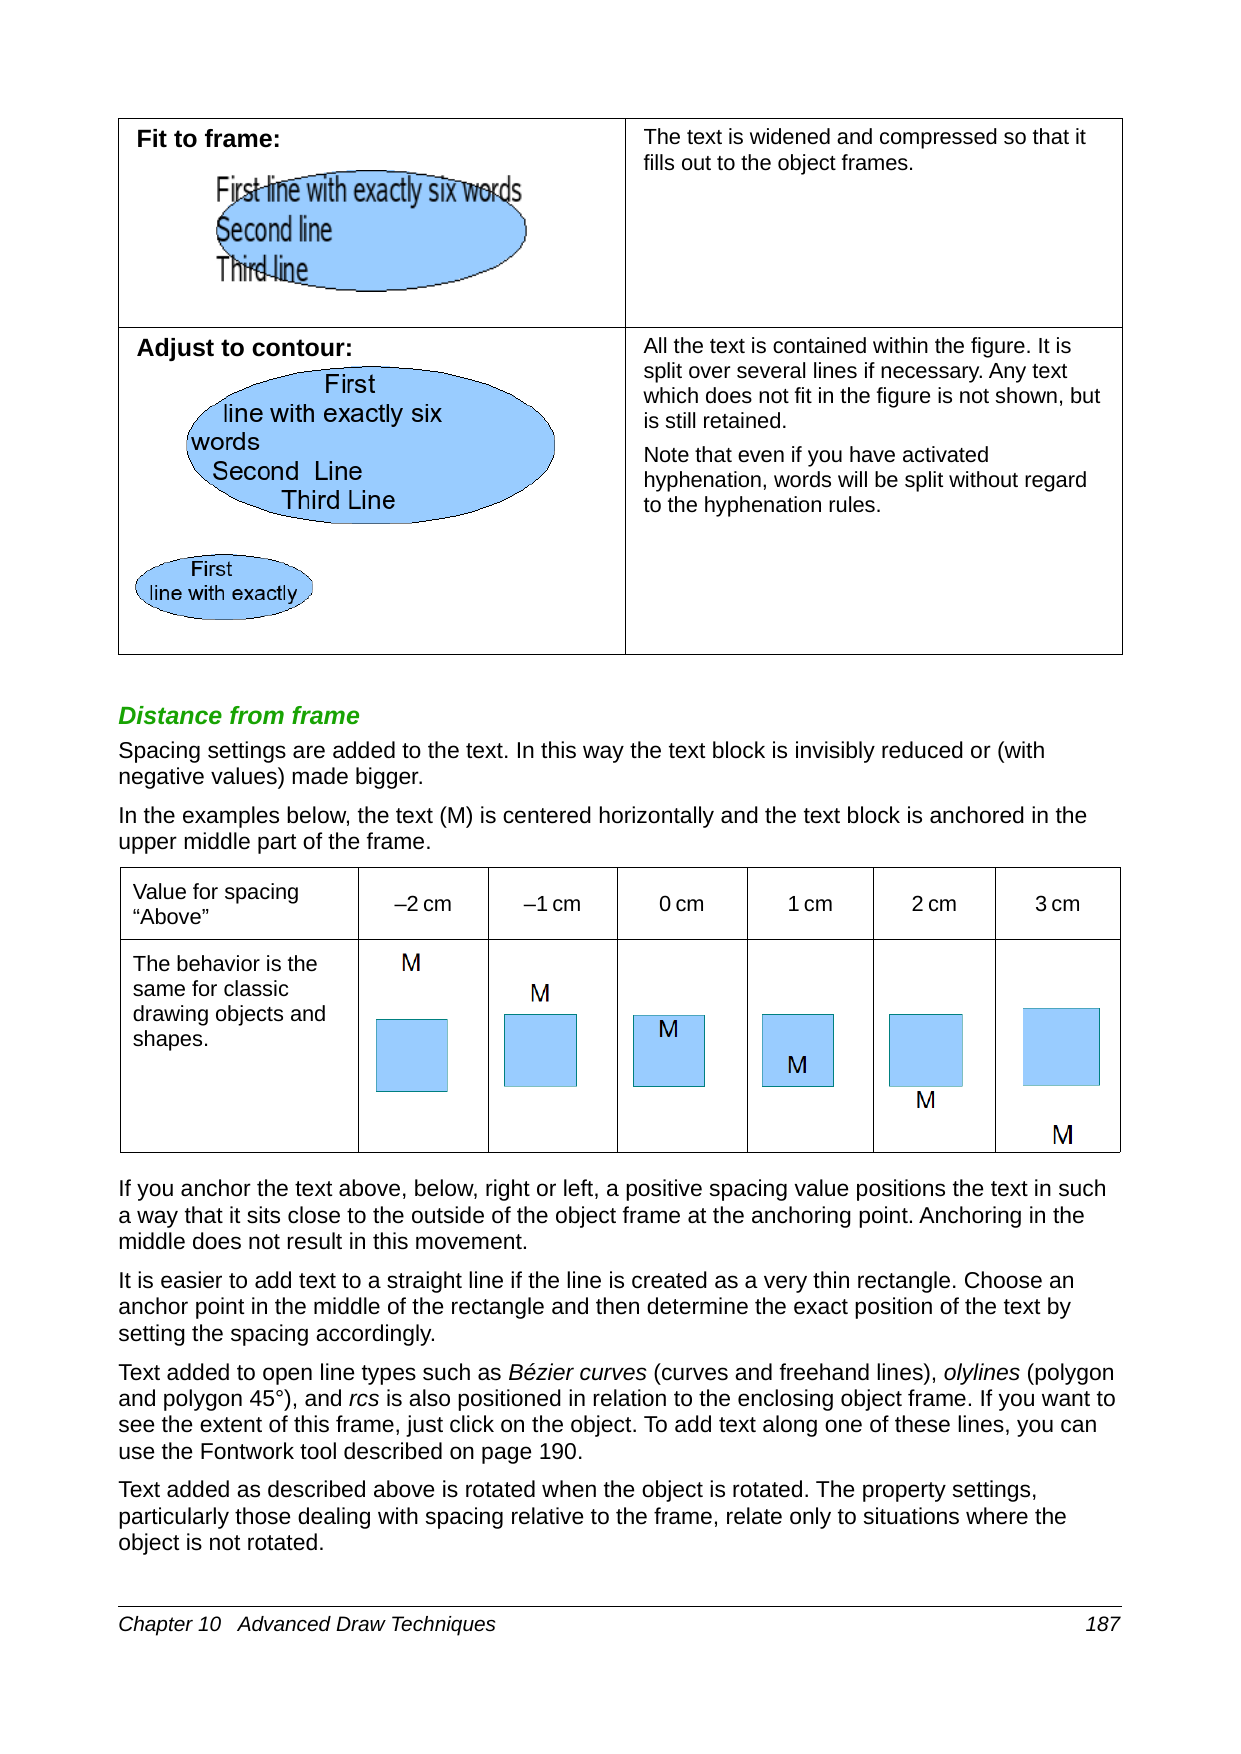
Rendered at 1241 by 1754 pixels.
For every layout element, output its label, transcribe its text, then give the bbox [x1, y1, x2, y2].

table_header 3 cm [996, 868, 1120, 939]
picture [759, 1010, 838, 1091]
table_cell [996, 940, 1120, 1152]
subtitle Distance from frame [118, 701, 1122, 730]
text Spacing settings are added to the text. In this way the text block is invisibly reduced or (with negative values) made bigger. [118, 737, 1122, 789]
table_header –1 cm [489, 868, 617, 939]
picture [186, 366, 555, 524]
table_header The text is widened and compressed so that it fills out to the object frames. [626, 119, 1122, 327]
text In the examples below, the text (M) is centered horizontally and the text block is anchored in the upper middle part of the frame. [118, 802, 1122, 854]
table_header 0 cm [618, 868, 747, 939]
table_header Fit to frame: [119, 119, 625, 327]
table_cell The behavior is the same for classic drawing objects and shapes. [121, 940, 358, 1152]
picture [1019, 1004, 1103, 1146]
text Text added as described above is rotated when the object is rotated. The property settings, particularly those dealing with spacing relative to the frame, relate only to situations where the object is not rotated. [118, 1476, 1122, 1556]
picture [886, 1010, 966, 1114]
table_header 1 cm [748, 868, 873, 939]
text Text added to open line types such as Bézier curves (curves and freehand lines), olylines (polygon and polygon 45°), and rcs is also positioned in relation to the enclosing object frame. If you want to see the extent of this frame, just click on the object. To add text along one of these lines, you can use the Fontwork tool described on page 191. [118, 1358, 1122, 1464]
picture [135, 554, 313, 620]
picture [370, 951, 451, 1097]
table_header 2 cm [874, 868, 995, 939]
picture [500, 980, 581, 1090]
table_header Value for spacing “Above” [121, 868, 358, 939]
picture [629, 1010, 709, 1091]
table_cell All the text is contained within the figure. It is split over several lines if necessary. Any text which does not fit in the figure is not shown, but is still retained. Note that even if you have activated hyphenation, words will be split without regard to the hyphenation rules. [626, 328, 1122, 654]
table_cell [874, 940, 995, 1152]
table_cell Adjust to contour: [119, 328, 625, 654]
table_header –2 cm [359, 868, 488, 939]
table_cell [618, 940, 747, 1152]
text If you anchor the text above, below, right or left, a positive spacing value positions the text in such a way that it sits close to the outside of the object frame at the anchoring point. Anchoring in the middle does not result in this movement. [118, 1175, 1122, 1254]
picture [216, 170, 527, 292]
text It is easier to add text to a straight line if the line is created as a very thin rectangle. Choose an anchor point in the middle of the rectangle and then determine the exact position of the text by setting the spacing accordingly. [118, 1267, 1122, 1346]
table_cell [489, 940, 617, 1152]
table_cell [748, 940, 873, 1152]
table_cell [359, 940, 488, 1152]
